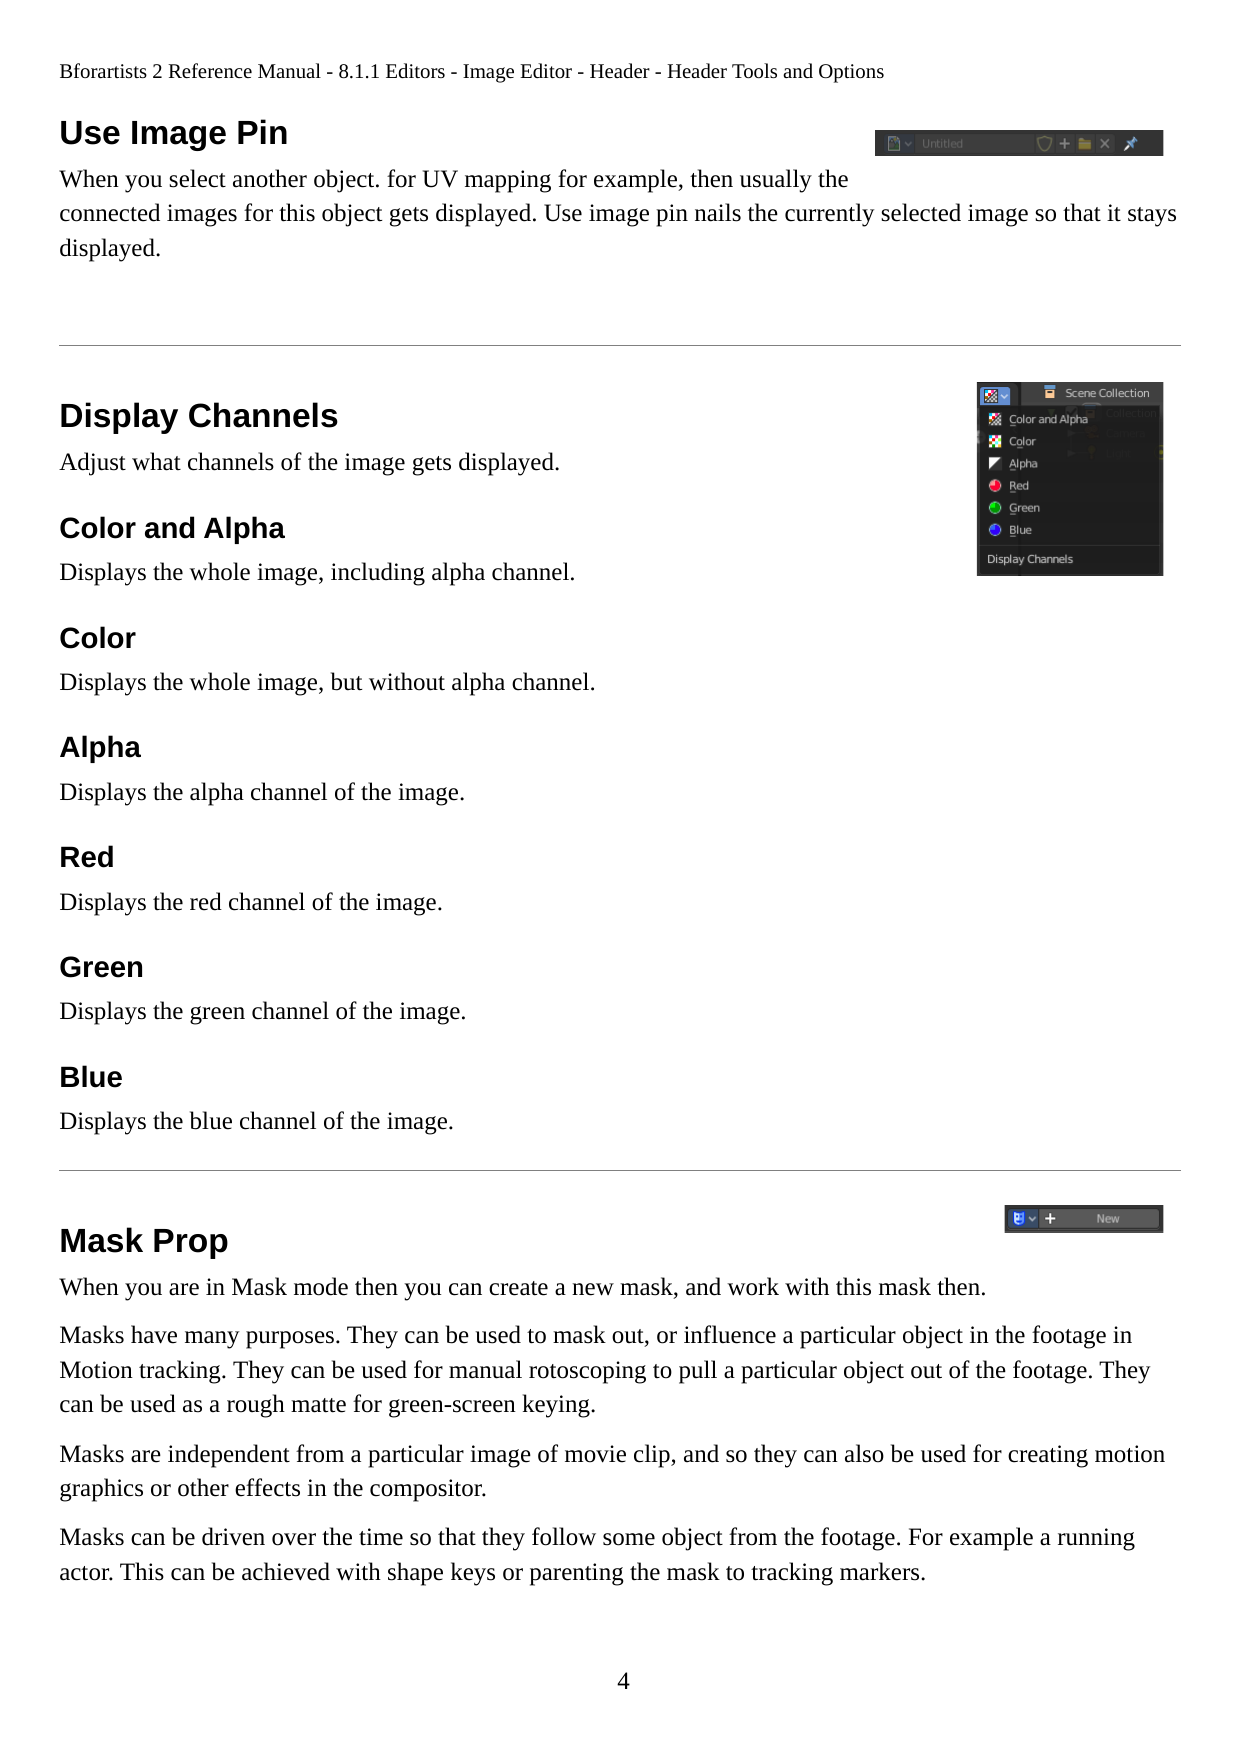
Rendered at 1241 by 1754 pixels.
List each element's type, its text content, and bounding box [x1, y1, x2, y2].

subtitle Color [59, 621, 1181, 654]
subtitle [1164, 396, 1181, 434]
picture [976, 382, 1164, 576]
text Displays the alpha channel of the image. [59, 777, 1181, 805]
subtitle Alpha [59, 730, 1181, 764]
text When you are in Mask mode then you can create a new mask, and work with this mask then. [59, 1272, 1181, 1300]
subtitle Use Image Pin [59, 113, 1181, 151]
text Displays the red channel of the image. [59, 887, 1181, 915]
subtitle [1164, 511, 1181, 544]
text Displays the whole image, but without alpha channel. [59, 667, 1181, 696]
text Adjust what channels of the image gets displayed. [59, 447, 976, 476]
subtitle Blue [59, 1060, 1181, 1094]
text When you select another object. for UV mapping for example, then usually the connected images for this object gets displayed. Use image pin nails the currently selected image so that it stays displayed. [59, 164, 1181, 261]
text Masks can be driven over the time so that they follow some object from the footage. For example a running actor. This can be achieved with shape keys or parenting the mask to tracking markers. [59, 1522, 1181, 1585]
text Masks have many purposes. They can be used to mask out, or influence a particular object in the footage in Motion tracking. They can be used for manual rotoscoping to pull a particular object out of the footage. They can be used as a rough matte for green-screen keying. [59, 1321, 1181, 1418]
subtitle Mask Prop [59, 1220, 1181, 1259]
subtitle Green [59, 950, 1181, 984]
text Displays the green channel of the image. [59, 996, 1181, 1025]
picture [875, 130, 1164, 156]
subtitle Display Channels [59, 396, 976, 434]
text Masks are independent from a particular image of movie clip, and so they can also be used for creating motion graphics or other effects in the compositor. [59, 1439, 1181, 1502]
picture [1004, 1205, 1164, 1233]
subtitle Red [59, 840, 1181, 874]
text Displays the whole image, including alpha channel. [59, 557, 1181, 586]
text Displays the blue channel of the image. [59, 1106, 1181, 1135]
subtitle Color and Alpha [59, 511, 976, 544]
